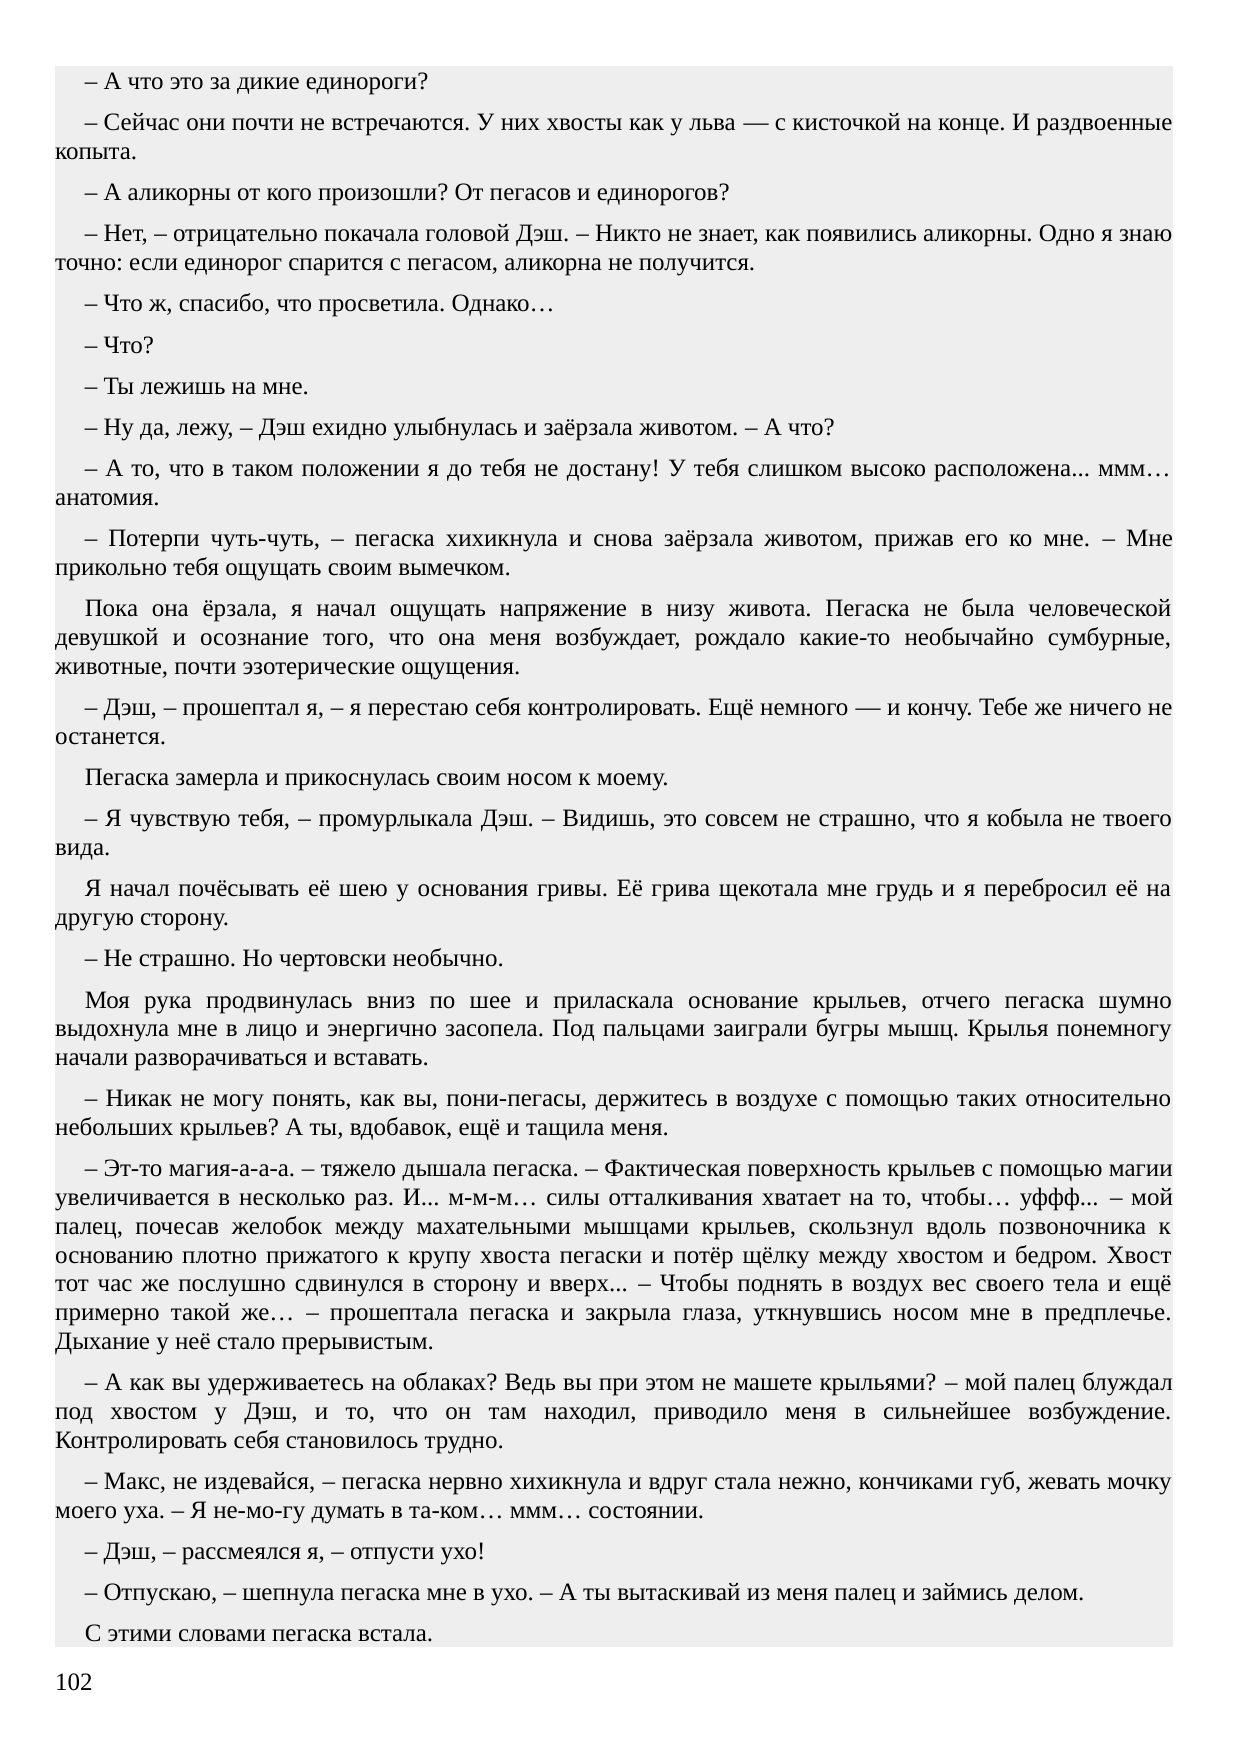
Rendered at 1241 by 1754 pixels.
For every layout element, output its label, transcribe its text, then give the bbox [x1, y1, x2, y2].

text – Потерпи чуть-чуть, – пегаска хихикнула и снова заёрзала животом, прижав его ко мне. – Мне прикольно тебя ощущать своим вымечком. [55, 523, 1173, 581]
text – Что? [55, 330, 1173, 358]
text – Никак не могу понять, как вы, пони-пегасы, держитесь в воздухе с помощью таких относительно небольших крыльев? А ты, вдобавок, ещё и тащила меня. [55, 1083, 1173, 1141]
text Пока она ёрзала, я начал ощущать напряжение в низу живота. Пегаска не была человеческой девушкой и осознание того, что она меня возбуждает, рождало какие-то необычайно сумбурные, животные, почти эзотерические ощущения. [55, 593, 1173, 680]
text Моя рука продвинулась вниз по шее и приласкала основание крыльев, отчего пегаска шумно выдохнула мне в лицо и энергично засопела. Под пальцами заиграли бугры мышц. Крылья понемногу начали разворачиваться и вставать. [55, 985, 1173, 1071]
text – Что ж, спасибо, что просветила. Однако… [55, 288, 1173, 317]
text Я начал почёсывать её шею у основания гривы. Её грива щекотала мне грудь и я перебросил её на другую сторону. [55, 873, 1173, 931]
text – Нет, – отрицательно покачала головой Дэш. – Никто не знает, как появились аликорны. Одно я знаю точно: если единорог спарится с пегасом, аликорна не получится. [55, 218, 1173, 276]
text – А как вы удерживаетесь на облаках? Ведь вы при этом не машете крыльями? – мой палец блуждал под хвостом у Дэш, и то, что он там находил, приводило меня в сильнейшее возбуждение. Контролировать себя становилось трудно. [55, 1367, 1173, 1453]
text – Сейчас они почти не встречаются. У них хвосты как у льва — с кисточкой на конце. И раздвоенные копыта. [55, 107, 1173, 165]
text С этими словами пегаска встала. [55, 1618, 1173, 1647]
text – Ты лежишь на мне. [55, 371, 1173, 400]
text – Дэш, – прошептал я, – я перестаю себя контролировать. Ещё немного — и кончу. Тебе же ничего не останется. [55, 692, 1173, 750]
text – А что это за дикие единороги? [55, 66, 1173, 95]
text Пегаска замерла и прикоснулась своим носом к моему. [55, 762, 1173, 791]
text – А то, что в таком положении я до тебя не достану! У тебя слишком высоко расположена... ммм… анатомия. [55, 453, 1173, 511]
text – Макс, не издевайся, – пегаска нервно хихикнула и вдруг стала нежно, кончиками губ, жевать мочку моего уха. – Я не-мо-гу думать в та-ком… ммм… состоянии. [55, 1466, 1173, 1523]
text – А аликорны от кого произошли? От пегасов и единорогов? [55, 177, 1173, 206]
text – Ну да, лежу, – Дэш ехидно улыбнулась и заёрзала животом. – А что? [55, 412, 1173, 441]
text – Не страшно. Но чертовски необычно. [55, 943, 1173, 972]
text – Отпускаю, – шепнула пегаска мне в ухо. – А ты вытаскивай из меня палец и займись делом. [55, 1577, 1173, 1606]
text – Дэш, – рассмеялся я, – отпусти ухо! [55, 1536, 1173, 1565]
text – Эт-то магия-а-а-а. – тяжело дышала пегаска. – Фактическая поверхность крыльев с помощью магии увеличивается в несколько раз. И... м-м-м… силы отталкивания хватает на то, чтобы… уффф... – мой палец, почесав желобок между махательными мышцами крыльев, скользнул вдоль позвоночника к основанию плотно прижатого к крупу хвоста пегаски и потёр щёлку между хвостом и бедром. Хвост тот час же послушно сдвинулся в сторону и вверх... – Чтобы поднять в воздух вес своего тела и ещё примерно такой же… – прошептала пегаска и закрыла глаза, уткнувшись носом мне в предплечье. Дыхание у неё стало прерывистым. [55, 1153, 1173, 1355]
text – Я чувствую тебя, – промурлыкала Дэш. – Видишь, это совсем не страшно, что я кобыла не твоего вида. [55, 803, 1173, 861]
